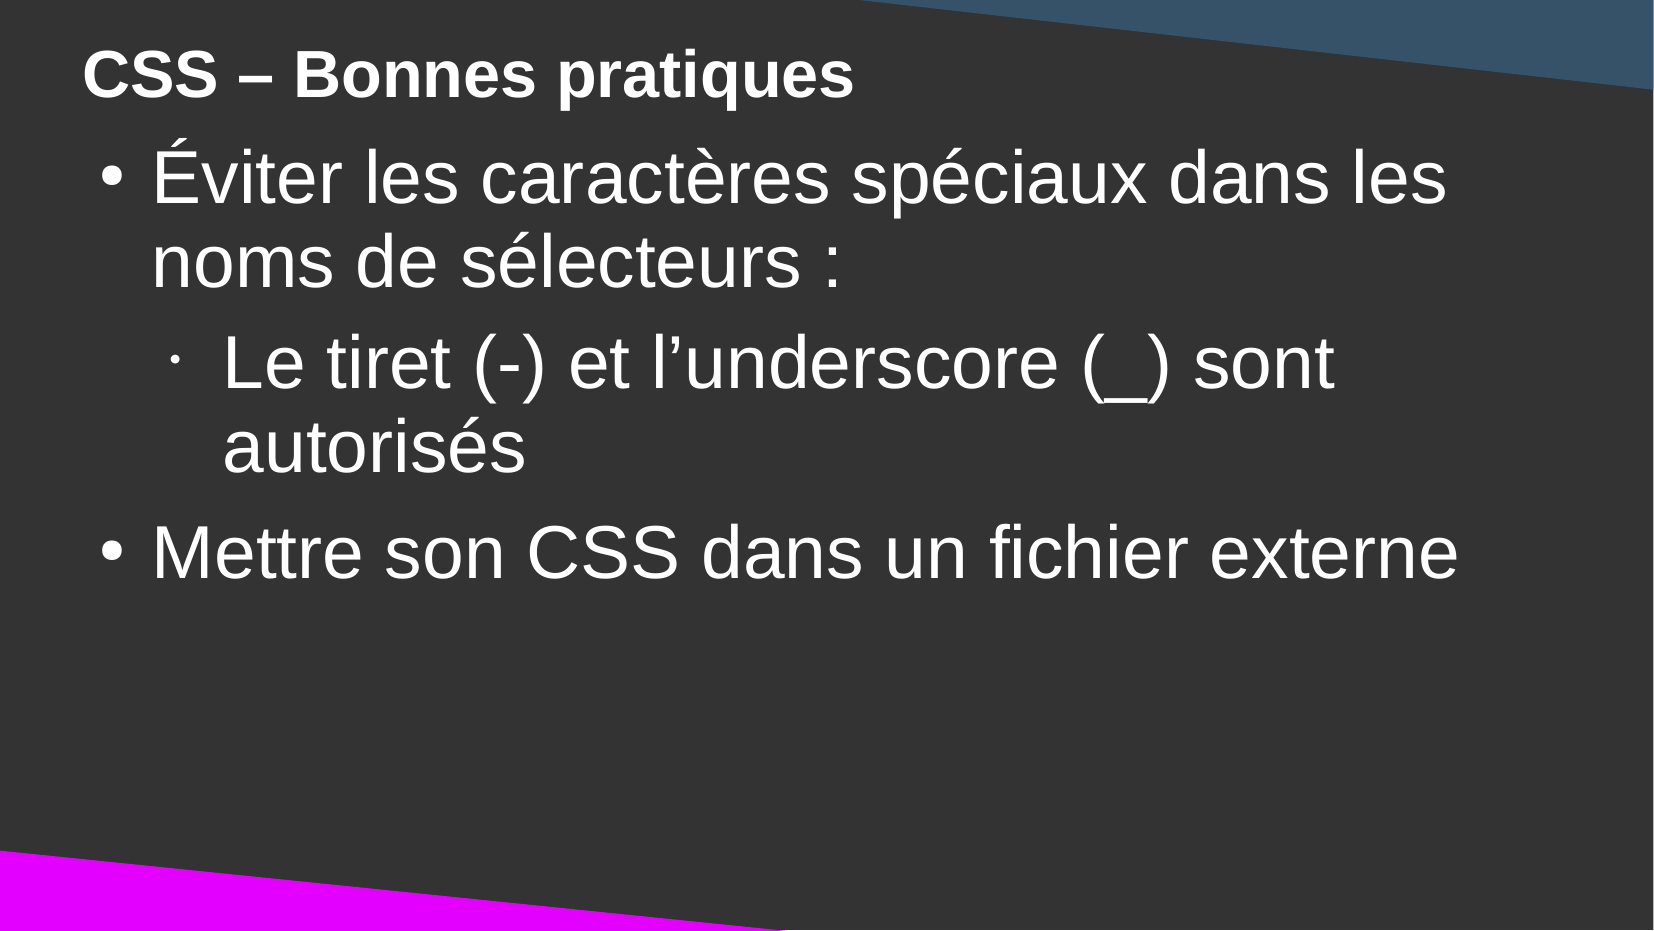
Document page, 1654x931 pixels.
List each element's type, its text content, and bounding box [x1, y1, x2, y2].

text_box [858, 0, 1654, 90]
list Éviter les caractères spéciaux dans les noms de sélecteurs : Le tiret (-) et l’underscore (_) sont autorisés Mettre son CSS dans un fichier externe [80, 135, 1605, 789]
text_box [0, 850, 788, 931]
title CSS – Bonnes pratiques [82, 37, 1571, 114]
